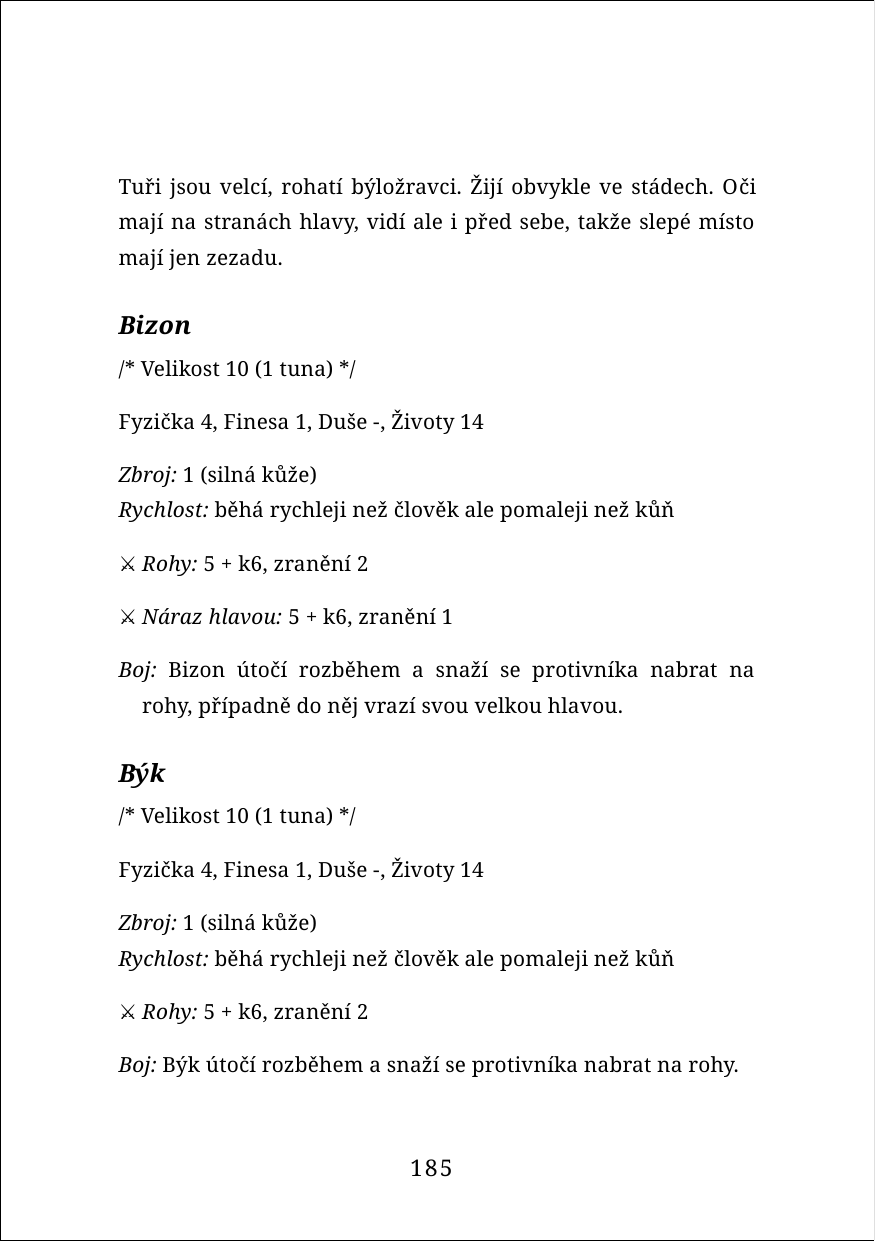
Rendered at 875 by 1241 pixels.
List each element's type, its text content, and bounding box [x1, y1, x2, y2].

text Rychlost: běhá rychleji než člověk ale pomaleji než kůň [118, 944, 756, 972]
text Tuři jsou velcí, rohatí býložravci. Žijí obvykle ve stádech. Oči mají na stranách hlavy, vidí ale i před sebe, takže slepé místo mají jen zezadu. [118, 172, 756, 271]
text ⚔ Rohy: 5 + k6, zranění 2 [118, 549, 756, 577]
text ⚔ Náraz hlavou: 5 + k6, zranění 1 [118, 602, 756, 631]
text Fyzička 4, Finesa 1, Duše -, Životy 14 [118, 407, 756, 435]
text Zbroj: 1 (silná kůže) [118, 908, 756, 937]
subtitle Býk [118, 756, 756, 790]
text ⚔ Rohy: 5 + k6, zranění 2 [118, 997, 756, 1025]
subtitle Bizon [118, 308, 756, 342]
text /* Velikost 10 (1 tuna) */ [118, 802, 756, 830]
text /* Velikost 10 (1 tuna) */ [118, 354, 756, 382]
text Boj: Bizon útočí rozběhem a snaží se protivníka nabrat na rohy, případně do něj vrazí svou velkou hlavou. [118, 655, 756, 719]
text Boj: Býk útočí rozběhem a snaží se protivníka nabrat na rohy. [118, 1050, 756, 1078]
text Rychlost: běhá rychleji než člověk ale pomaleji než kůň [118, 496, 756, 524]
text Zbroj: 1 (silná kůže) [118, 460, 756, 488]
text Fyzička 4, Finesa 1, Duše -, Životy 14 [118, 855, 756, 883]
